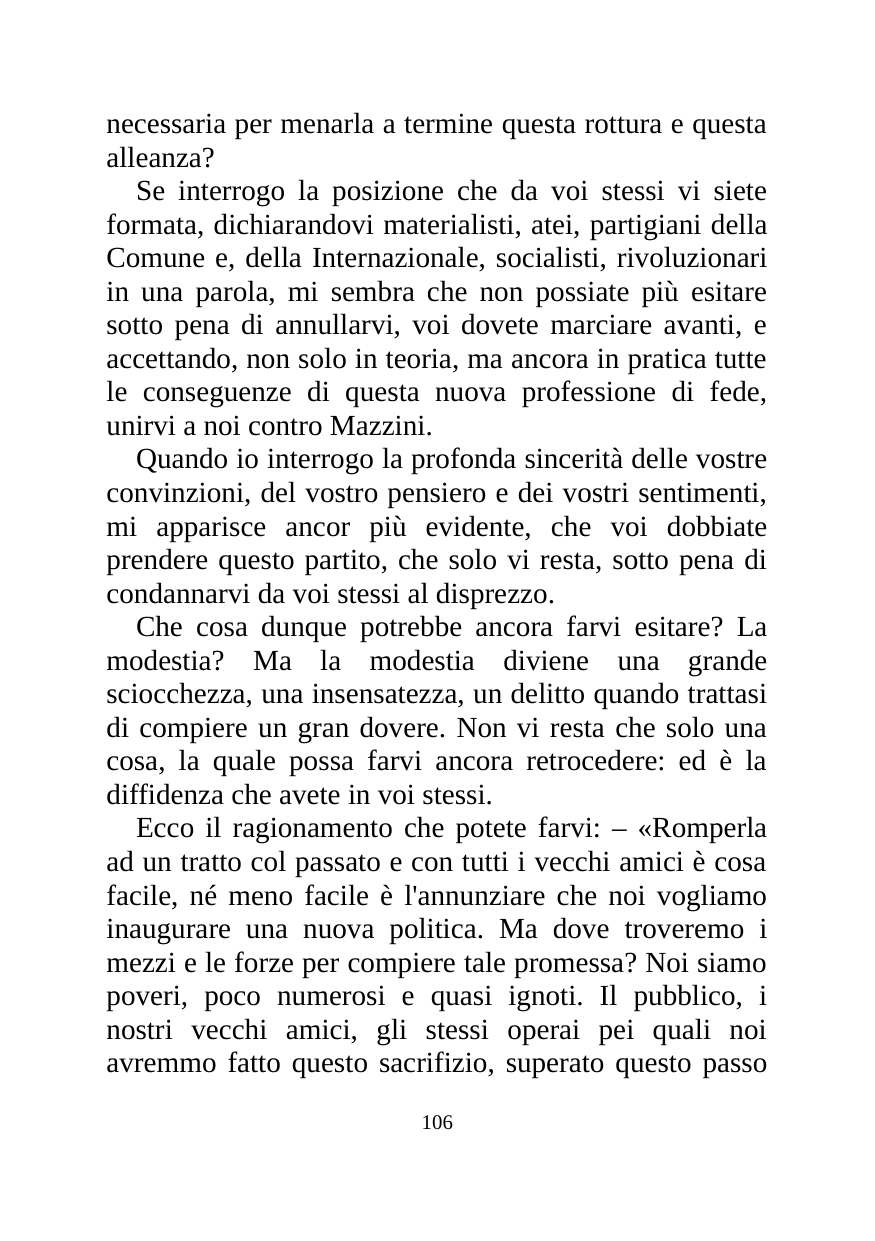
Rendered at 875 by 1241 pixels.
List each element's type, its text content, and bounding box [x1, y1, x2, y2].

text Ecco il ragionamento che potete farvi: – «Romperla ad un tratto col passato e con tutti i vecchi amici è cosa facile, né meno facile è l'annunziare che noi vogliamo inaugurare una nuova politica. Ma dove troveremo i mezzi e le forze per compiere tale promessa? Noi siamo poveri, poco numerosi e quasi ignoti. Il pubblico, i nostri vecchi amici, gli stessi operai pei quali noi avremmo fatto questo sacrifizio, superato questo passo [106, 811, 768, 1079]
text Se interrogo la posizione che da voi stessi vi siete formata, dichiarandovi materialisti, atei, partigiani della Comune e, della Internazionale, socialisti, rivoluzionari in una parola, mi sembra che non possiate più esitare sotto pena di annullarvi, voi dovete marciare avanti, e accettando, non solo in teoria, ma ancora in pratica tutte le conseguenze di questa nuova professione di fede, unirvi a noi contro Mazzini. [106, 173, 768, 442]
text Che cosa dunque potrebbe ancora farvi esitare? La modestia? Ma la modestia diviene una grande sciocchezza, una insensatezza, un delitto quando trattasi di compiere un gran dovere. Non vi resta che solo una cosa, la quale possa farvi ancora retrocedere: ed è la diffidenza che avete in voi stessi. [106, 609, 768, 811]
text necessaria per menarla a termine questa rottura e questa alleanza? [106, 106, 768, 173]
text Quando io interrogo la profonda sincerità delle vostre convinzioni, del vostro pensiero e dei vostri sentimenti, mi apparisce ancor più evidente, che voi dobbiate prendere questo partito, che solo vi resta, sotto pena di condannarvi da voi stessi al disprezzo. [106, 442, 768, 609]
